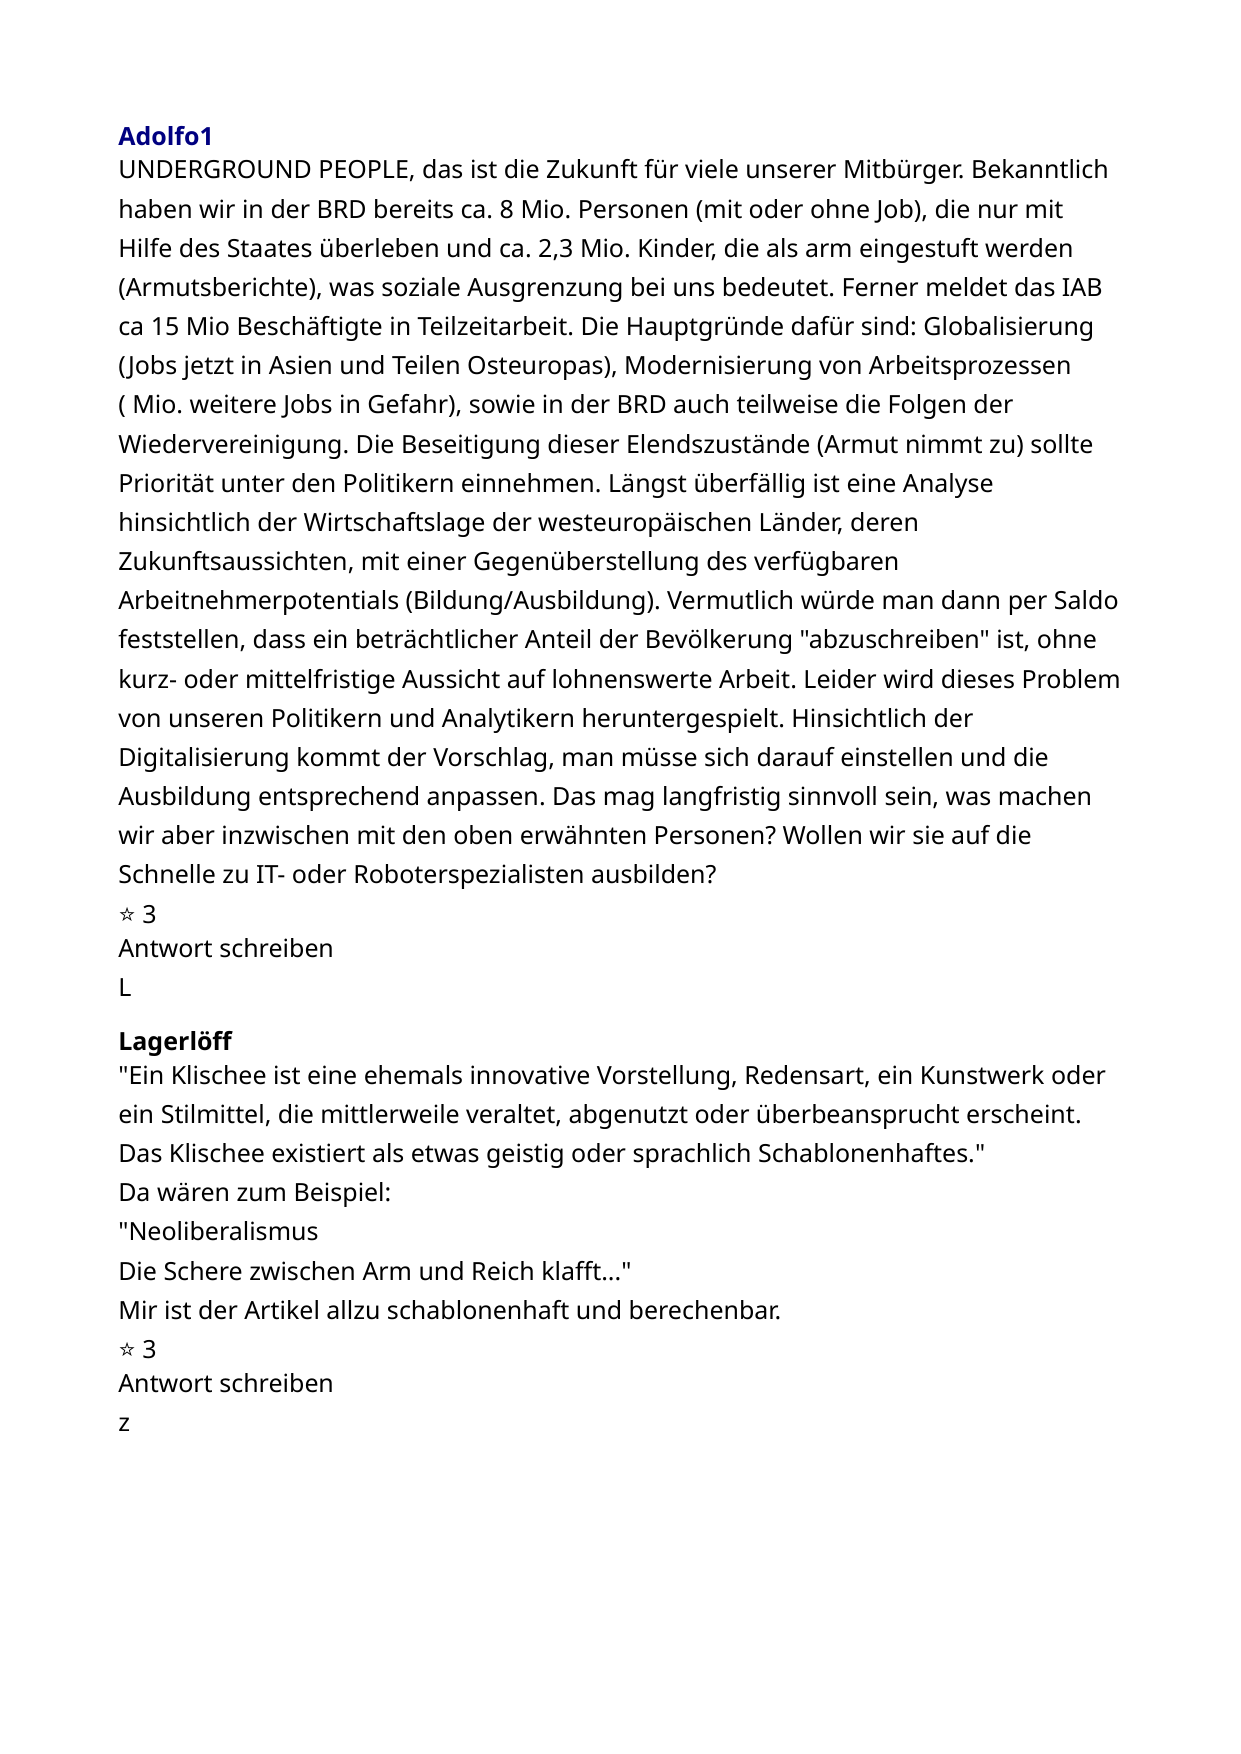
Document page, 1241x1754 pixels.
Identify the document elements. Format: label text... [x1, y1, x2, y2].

subtitle Lagerlöff [118, 1023, 1122, 1057]
subtitle Adolfo1 [118, 118, 1122, 152]
text ⭐️ 3 [118, 1332, 1122, 1366]
text UNDERGROUND PEOPLE, das ist die Zukunft für viele unserer Mitbürger. Bekanntlich haben wir in der BRD bereits ca. 8 Mio. Personen (mit oder ohne Job), die nur mit Hilfe des Staates überleben und ca. 2,3 Mio. Kinder, die als arm eingestuft werden (Armutsberichte), was soziale Ausgrenzung bei uns bedeutet. Ferner meldet das IAB ca 15 Mio Beschäftigte in Teilzeitarbeit. Die Hauptgründe dafür sind: Globalisierung (Jobs jetzt in Asien und Teilen Osteuropas), Modernisierung von Arbeitsprozessen ( Mio. weitere Jobs in Gefahr), sowie in der BRD auch teilweise die Folgen der Wiedervereinigung. Die Beseitigung dieser Elendszustände (Armut nimmt zu) sollte Priorität unter den Politikern einnehmen. Längst überfällig ist eine Analyse hinsichtlich der Wirtschaftslage der westeuropäischen Länder, deren Zukunftsaussichten, mit einer Gegenüberstellung des verfügbaren Arbeitnehmerpotentials (Bildung/Ausbildung). Vermutlich würde man dann per Saldo feststellen, dass ein beträchtlicher Anteil der Bevölkerung "abzuschreiben" ist, ohne kurz- oder mittelfristige Aussicht auf lohnenswerte Arbeit. Leider wird dieses Problem von unseren Politikern und Analytikern heruntergespielt. Hinsichtlich der Digitalisierung kommt der Vorschlag, man müsse sich darauf einstellen und die Ausbildung entsprechend anpassen. Das mag langfristig sinnvoll sein, was machen wir aber inzwischen mit den oben erwähnten Personen? Wollen wir sie auf die Schnelle zu IT- oder Roboterspezialisten ausbilden? [118, 152, 1122, 891]
text Antwort schreiben [118, 1366, 1122, 1400]
text "Neoliberalismus [118, 1214, 1122, 1248]
text "Ein Klischee ist eine ehemals innovative Vorstellung, Redensart, ein Kunstwerk oder ein Stilmittel, die mittlerweile veraltet, abgenutzt oder überbeansprucht erscheint. Das Klischee existiert als etwas geistig oder sprachlich Schablonenhaftes." [118, 1057, 1122, 1170]
text L [118, 969, 1122, 1004]
text Mir ist der Artikel allzu schablonenhaft und berechenbar. [118, 1292, 1122, 1326]
text z [118, 1405, 1122, 1439]
text Die Schere zwischen Arm und Reich klafft..." [118, 1253, 1122, 1287]
text Antwort schreiben [118, 930, 1122, 964]
text ⭐️ 3 [118, 896, 1122, 930]
text Da wären zum Beispiel: [118, 1175, 1122, 1209]
